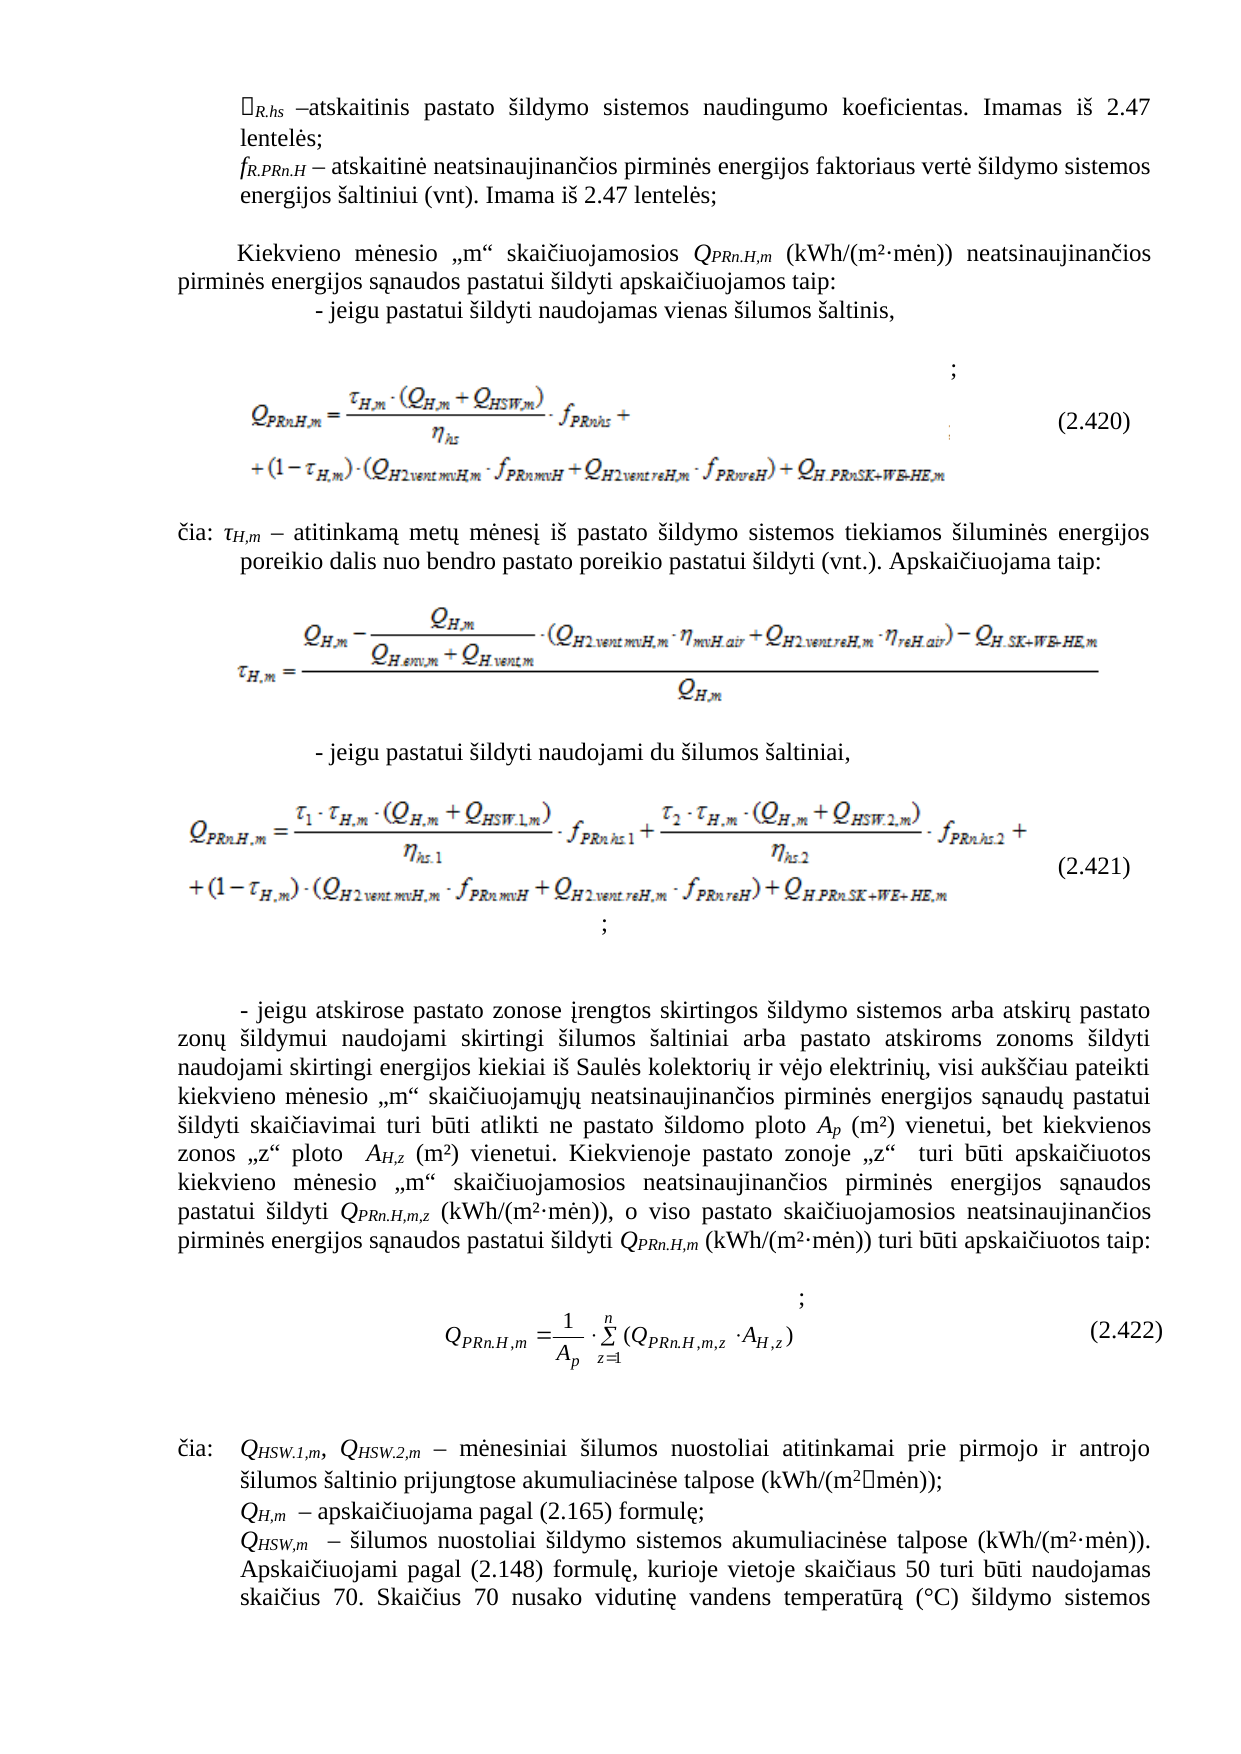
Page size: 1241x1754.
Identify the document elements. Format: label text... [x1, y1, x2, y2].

table_header ; [177, 1282, 1069, 1376]
table_header (2.420) [1031, 353, 1142, 488]
text - jeigu pastatui šildyti naudojamas vienas šilumos šaltinis, [240, 295, 1151, 324]
table_header (2.422) [1070, 1282, 1174, 1376]
text čia: τH,m – atitinkamą metų mėnesį iš pastato šildymo sistemos tiekiamos šiluminės energijos poreikio dalis nuo bendro pastato poreikio pastatui šildyti (vnt.). Apskaičiuojama taip: [177, 517, 1151, 575]
text QH,m – apskaičiuojama pagal (2.165) formulę; [240, 1496, 1151, 1525]
text R.hs –atskaitinis pastato šildymo sistemos naudingumo koeficientas. Imamas iš 2.47 lentelės; [240, 89, 1151, 151]
text čia: QHSW.1,m, QHSW.2,m – mėnesiniai šilumos nuostoliai atitinkamai prie pirmojo ir antrojo šilumos šaltinio prijungtose akumuliacinėse talpose (kWh/(m2mėn)); [177, 1433, 1151, 1496]
text - jeigu atskirose pastato zonose įrengtos skirtingos šildymo sistemos arba atskirų pastato zonų šildymui naudojami skirtingi šilumos šaltiniai arba pastato atskiroms zonoms šildyti naudojami skirtingi energijos kiekiai iš Saulės kolektorių ir vėjo elektrinių, visi aukščiau pateikti kiekvieno mėnesio „m“ skaičiuojamųjų neatsinaujinančios pirminės energijos sąnaudų pastatui šildyti skaičiavimai turi būti atlikti ne pastato šildomo ploto Ap (m²) vienetui, bet kiekvienos zonos „z“ ploto AH,z (m²) vienetui. Kiekvienoje pastato zonoje „z“ turi būti apskaičiuotos kiekvieno mėnesio „m“ skaičiuojamosios neatsinaujinančios pirminės energijos sąnaudos pastatui šildyti QPRn.H,m,z (kWh/(m²·mėn)), o viso pastato skaičiuojamosios neatsinaujinančios pirminės energijos sąnaudos pastatui šildyti QPRn.H,m (kWh/(m²·mėn)) turi būti apskaičiuotos taip: [177, 995, 1151, 1253]
text Kiekvieno mėnesio „m“ skaičiuojamosios QPRn.H,m (kWh/(m²·mėn)) neatsinaujinančios pirminės energijos sąnaudos pastatui šildyti apskaičiuojamos taip: [177, 238, 1151, 295]
table_header ; [177, 795, 1031, 937]
table_header ; [177, 353, 1031, 488]
text QHSW,m – šilumos nuostoliai šildymo sistemos akumuliacinėse talpose (kWh/(m²·mėn)). Apskaičiuojami pagal (2.148) formulę, kurioje vietoje skaičiaus 50 turi būti naudojamas skaičius 70. Skaičius 70 nusako vidutinę vandens temperatūrą (°C) šildymo sistemos [240, 1525, 1151, 1611]
text fR.PRn.H – atskaitinė neatsinaujinančios pirminės energijos faktoriaus vertė šildymo sistemos energijos šaltiniui (vnt). Imama iš 2.47 lentelės; [240, 151, 1151, 209]
table_header (2.421) [1031, 795, 1142, 937]
text - jeigu pastatui šildyti naudojami du šilumos šaltiniai, [240, 737, 1151, 766]
